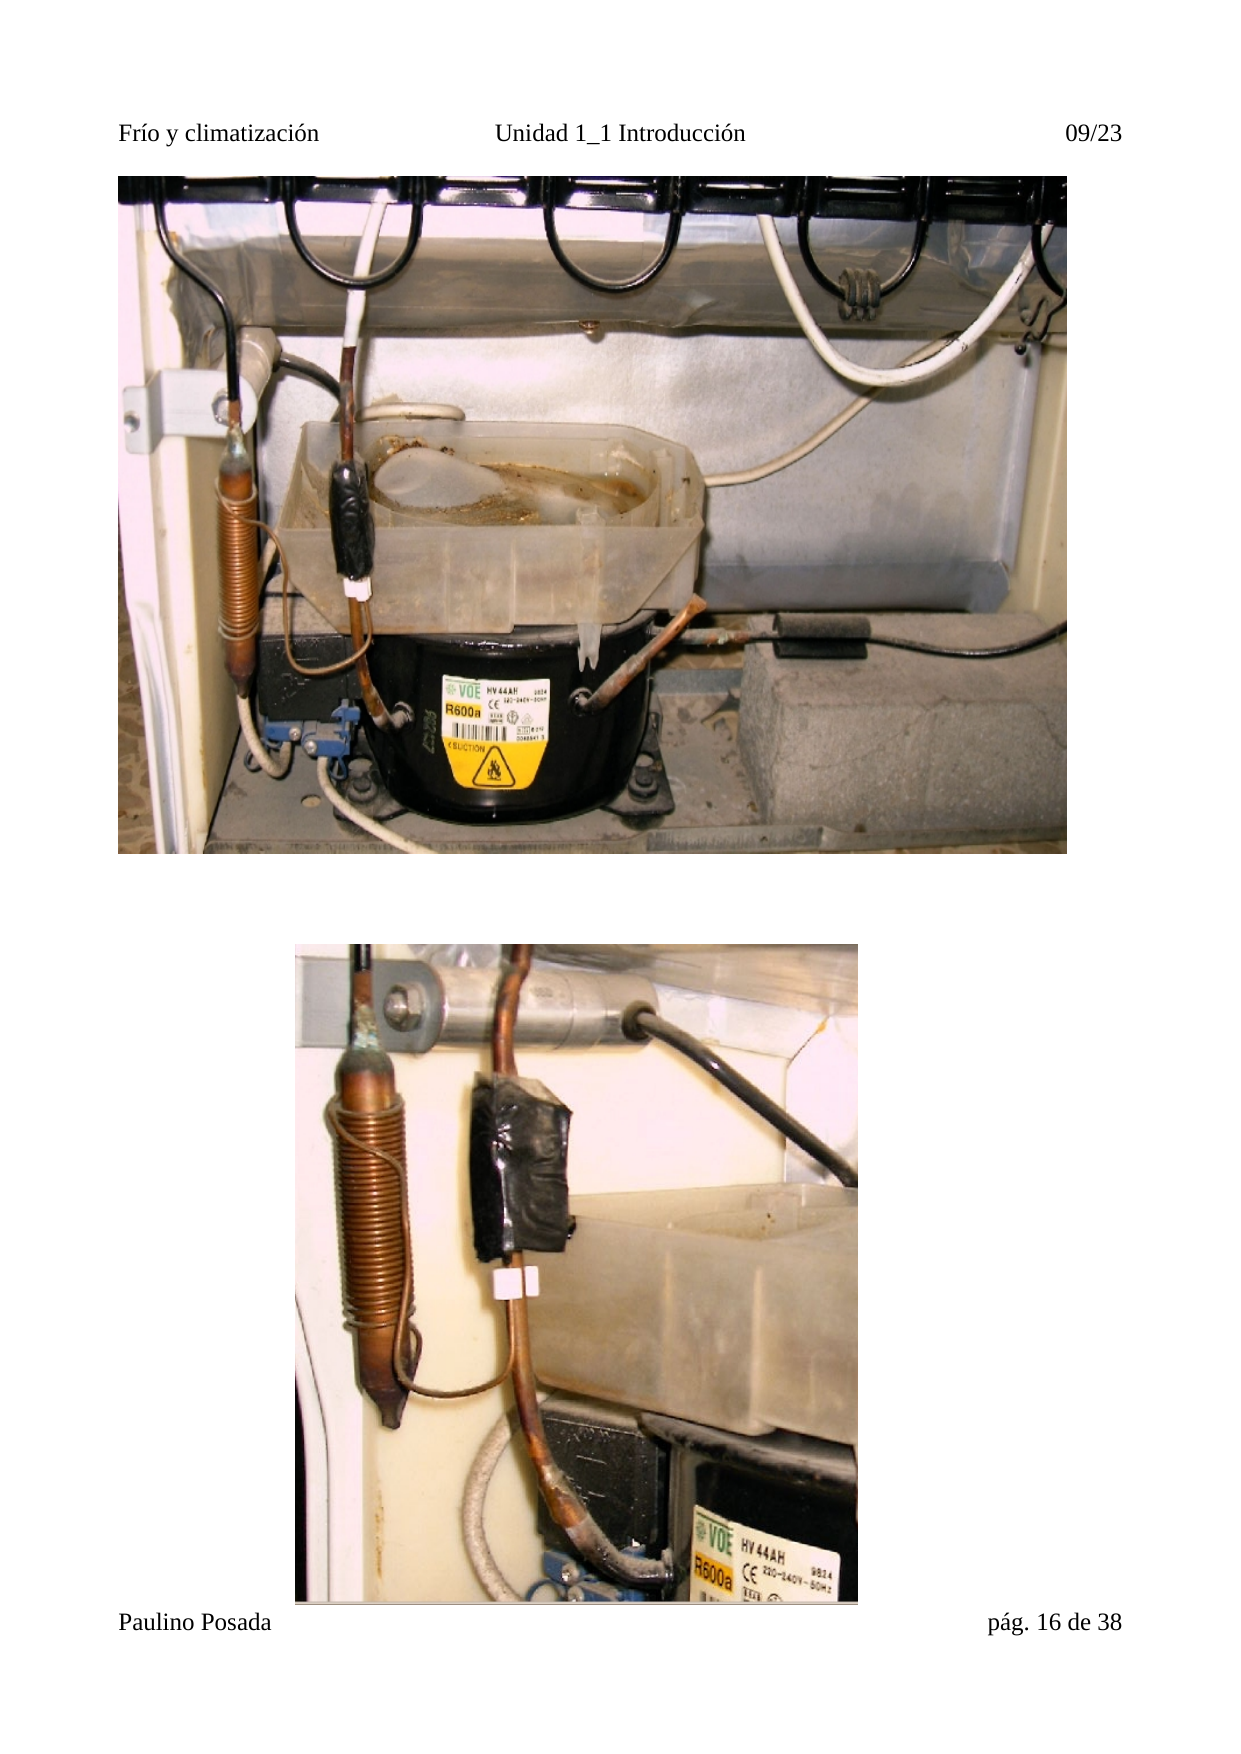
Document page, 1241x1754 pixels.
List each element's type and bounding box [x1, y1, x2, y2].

picture [118, 176, 1067, 854]
picture [295, 944, 858, 1605]
